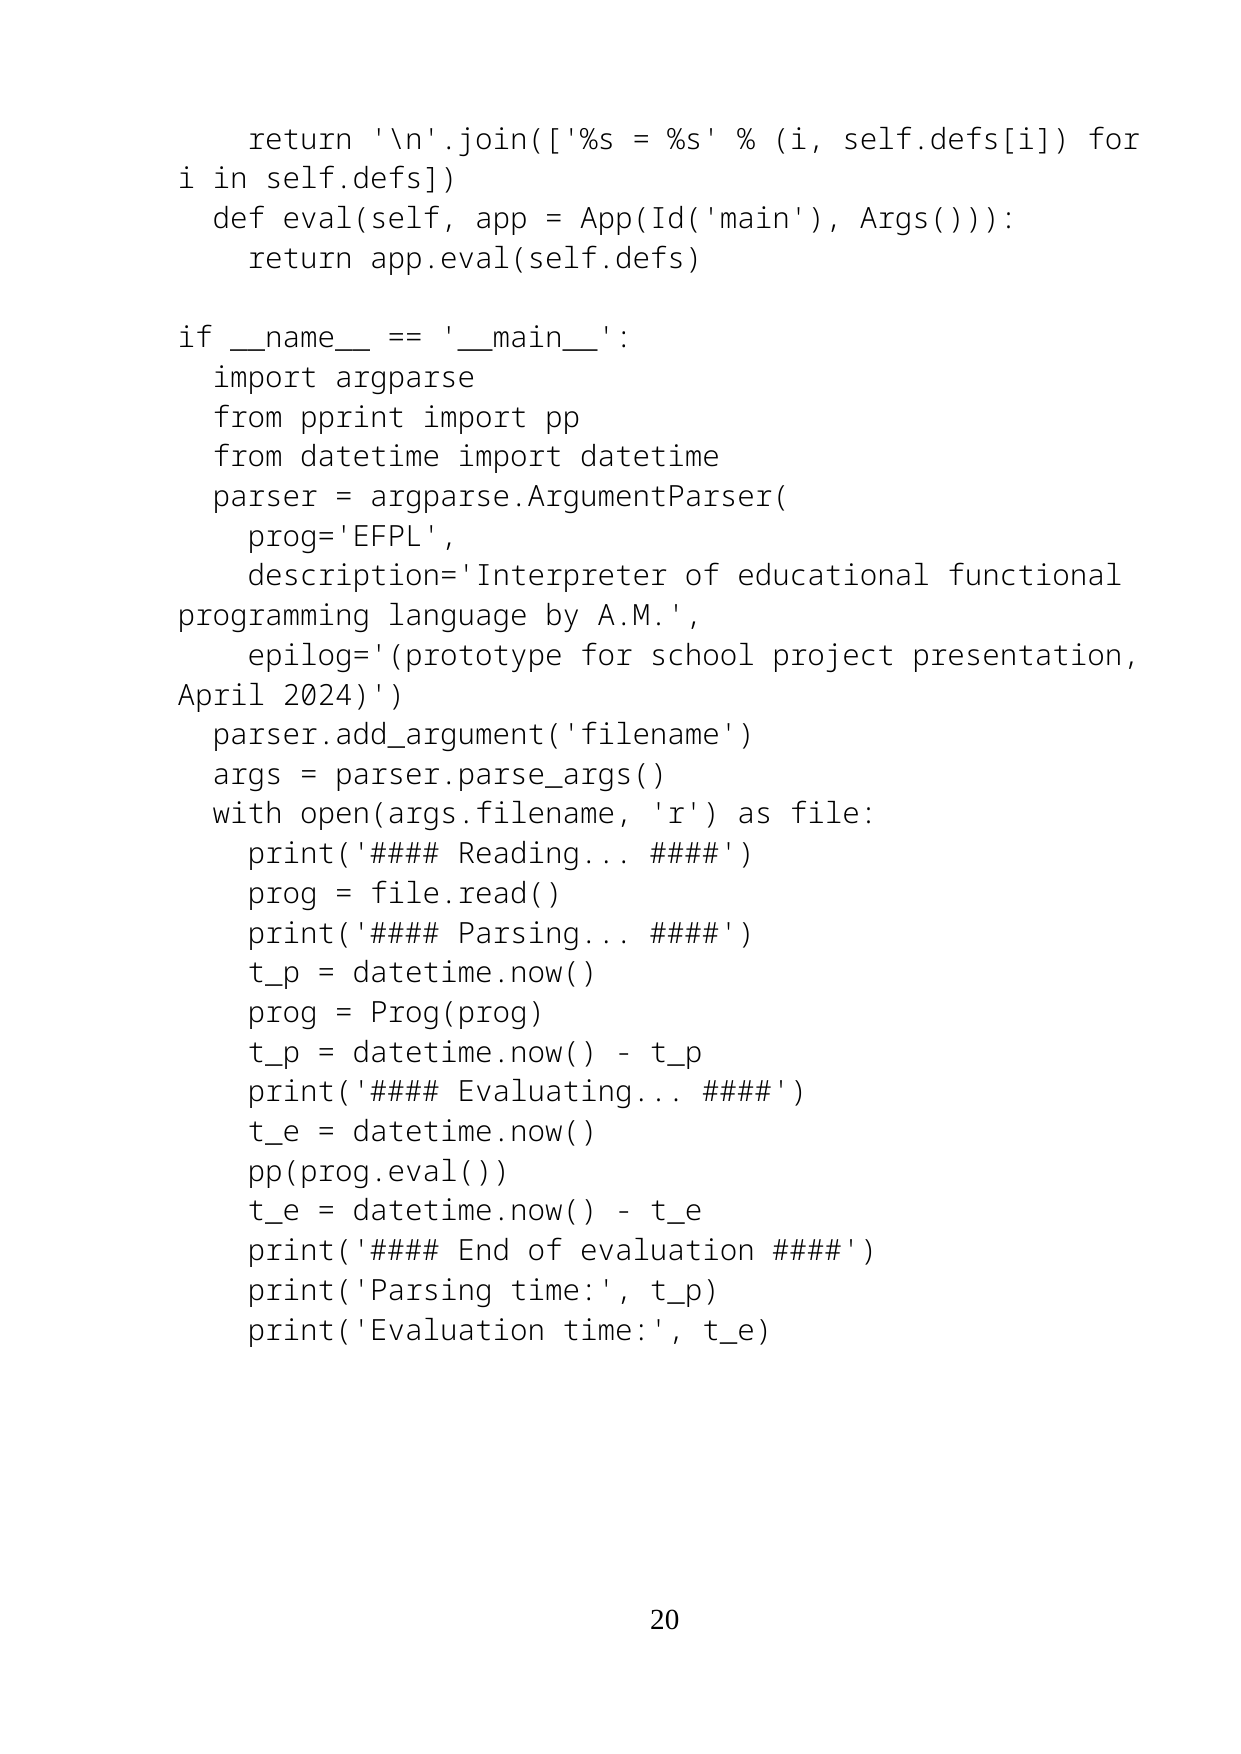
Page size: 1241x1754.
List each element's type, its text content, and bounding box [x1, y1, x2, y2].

text t_p = datetime.now() - t_p [177, 1031, 1152, 1071]
text if __name__ == '__main__': [177, 317, 1152, 356]
text return app.eval(self.defs) [177, 237, 1152, 277]
text print('Evaluation time:', t_e) [177, 1309, 1152, 1348]
text prog = Prog(prog) [177, 991, 1152, 1031]
text t_e = datetime.now() - t_e [177, 1190, 1152, 1229]
text args = parser.parse_args() [177, 753, 1152, 793]
text from pprint import pp [177, 396, 1152, 436]
text print('#### Reading... ####') [177, 832, 1152, 872]
text print('Parsing time:', t_p) [177, 1269, 1152, 1309]
text import argparse [177, 356, 1152, 396]
text description='Interpreter of educational functional programming language by A.M.', [177, 555, 1152, 634]
text return '\n'.join(['%s = %s' % (i, self.defs[i]) for i in self.defs]) [177, 118, 1152, 197]
text pp(prog.eval()) [177, 1150, 1152, 1190]
text prog='EFPL', [177, 515, 1152, 555]
text prog = file.read() [177, 872, 1152, 912]
text print('#### Parsing... ####') [177, 912, 1152, 952]
text parser = argparse.ArgumentParser( [177, 475, 1152, 515]
text t_p = datetime.now() [177, 952, 1152, 991]
text parser.add_argument('filename') [177, 713, 1152, 753]
text t_e = datetime.now() [177, 1110, 1152, 1150]
text from datetime import datetime [177, 436, 1152, 475]
text with open(args.filename, 'r') as file: [177, 793, 1152, 832]
text print('#### End of evaluation ####') [177, 1229, 1152, 1269]
text print('#### Evaluating... ####') [177, 1071, 1152, 1110]
text def eval(self, app = App(Id('main'), Args())): [177, 197, 1152, 237]
text epilog='(prototype for school project presentation, April 2024)') [177, 634, 1152, 713]
